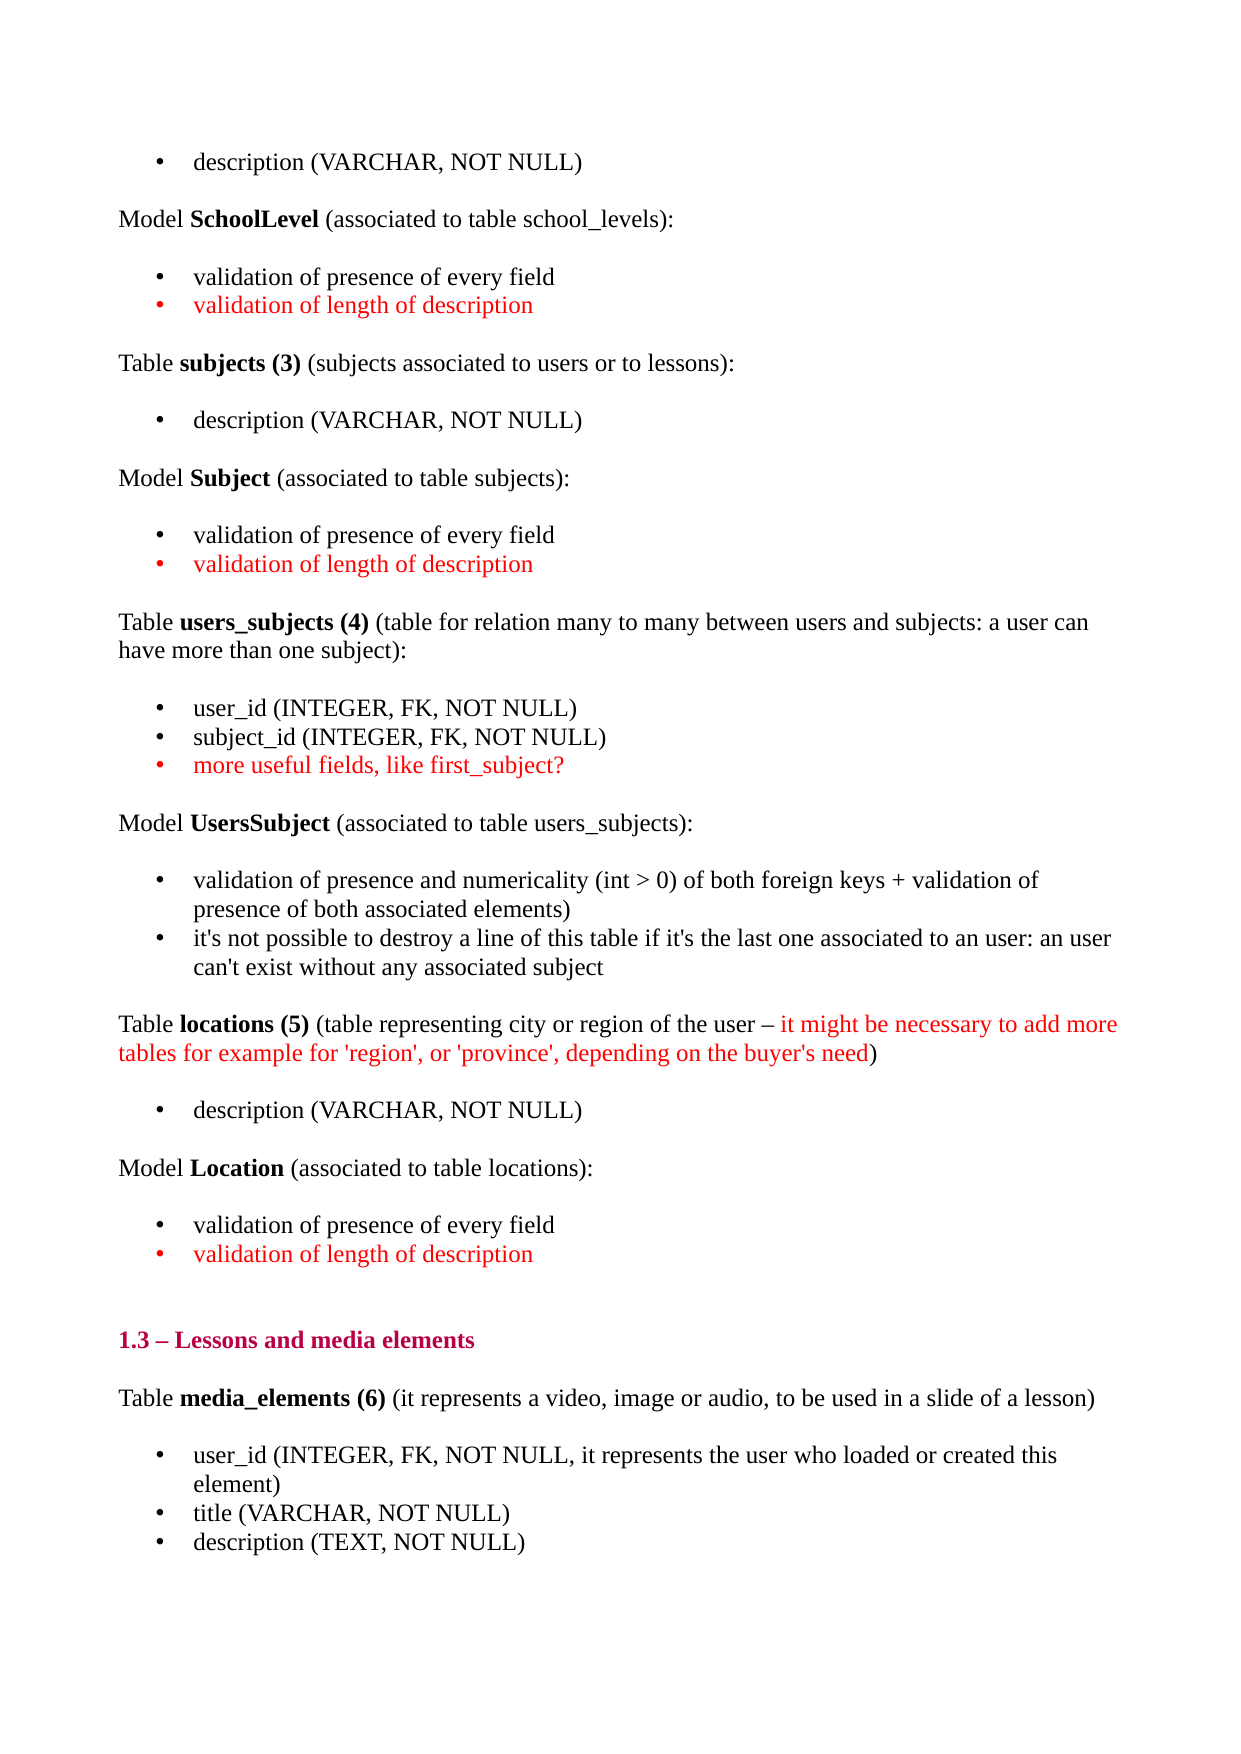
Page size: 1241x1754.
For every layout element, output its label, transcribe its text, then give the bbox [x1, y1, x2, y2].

text Model SchoolLevel (associated to table school_levels): [118, 204, 1122, 233]
text 1.3 – Lessons and media elements [118, 1326, 1122, 1354]
list validation of length of description [156, 291, 1122, 319]
list validation of presence of every field [156, 1211, 1122, 1239]
text Model Subject (associated to table subjects): [118, 463, 1122, 492]
list description (VARCHAR, NOT NULL) [156, 147, 1122, 176]
list validation of presence and numericality (int > 0) of both foreign keys + validation of presence of both associated elements) [156, 866, 1122, 923]
text Table subjects (3) (subjects associated to users or to lessons): [118, 348, 1122, 377]
list description (VARCHAR, NOT NULL) [156, 406, 1122, 434]
list subject_id (INTEGER, FK, NOT NULL) [156, 722, 1122, 751]
list validation of presence of every field [156, 262, 1122, 291]
text Table media_elements (6) (it represents a video, image or audio, to be used in a slide of a lesson) [118, 1383, 1122, 1412]
list validation of presence of every field [156, 521, 1122, 549]
text Model Location (associated to table locations): [118, 1153, 1122, 1182]
list description (VARCHAR, NOT NULL) [156, 1096, 1122, 1124]
text Table users_subjects (4) (table for relation many to many between users and subjects: a user can have more than one subject): [118, 607, 1122, 664]
list validation of length of description [156, 1239, 1122, 1268]
list validation of length of description [156, 549, 1122, 578]
text Model UsersSubject (associated to table users_subjects): [118, 808, 1122, 837]
list user_id (INTEGER, FK, NOT NULL, it represents the user who loaded or created this element) [156, 1441, 1122, 1498]
list title (VARCHAR, NOT NULL) [156, 1498, 1122, 1527]
text Table locations (5) (table representing city or region of the user – it might be necessary to add more tables for example for 'region', or 'province', depending on the buyer's need) [118, 1009, 1122, 1067]
list it's not possible to destroy a line of this table if it's the last one associated to an user: an user can't exist without any associated subject [156, 923, 1122, 981]
list more useful fields, like first_subject? [156, 751, 1122, 779]
list description (TEXT, NOT NULL) [156, 1527, 1122, 1556]
list user_id (INTEGER, FK, NOT NULL) [156, 693, 1122, 722]
